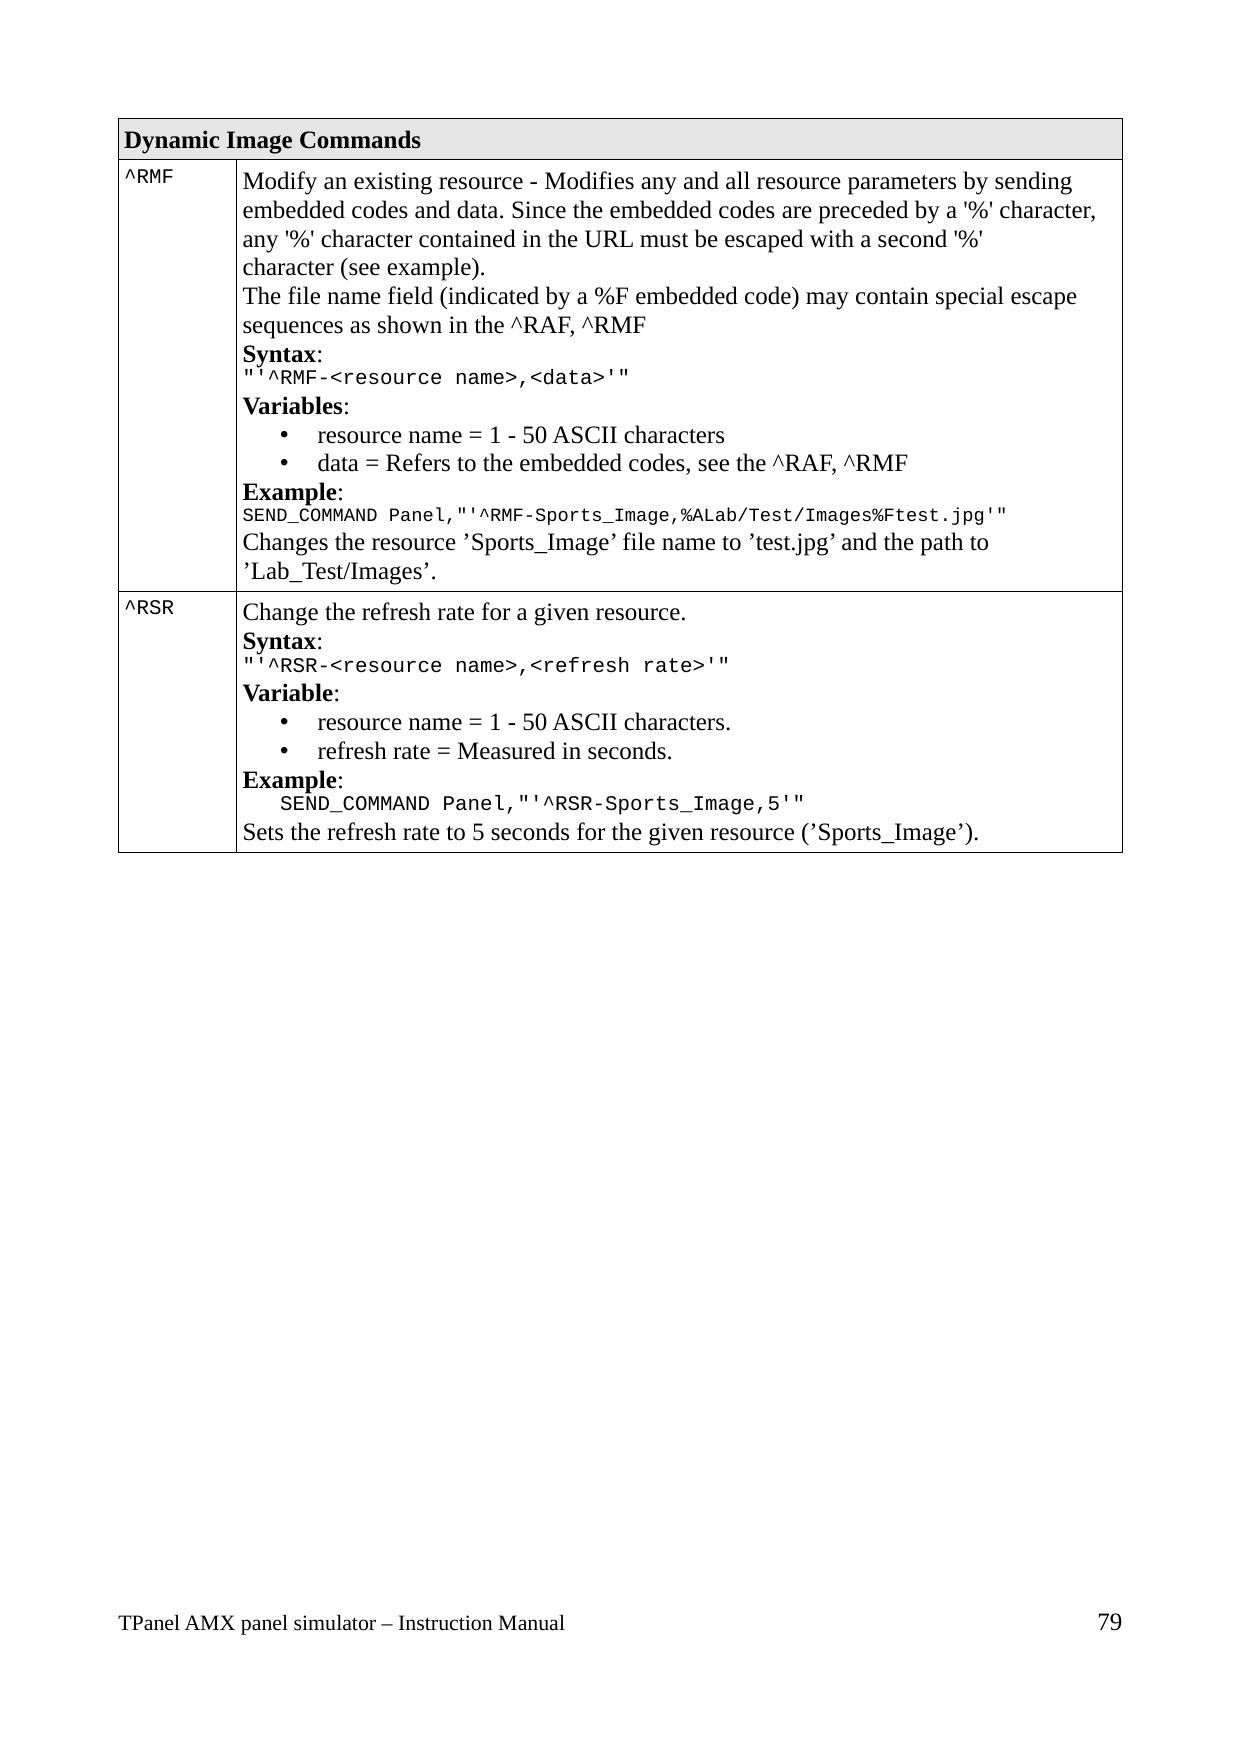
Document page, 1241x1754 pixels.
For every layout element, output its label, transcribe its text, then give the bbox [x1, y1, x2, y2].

table_cell Change the refresh rate for a given resource. Syntax: "'^RSR-<resource name>,<refresh rate>'" Variable: resource name = 1 - 50 ASCII characters. refresh rate = Measured in seconds. Example: SEND_COMMAND Panel,"'^RSR-Sports_Image,5'" Sets the refresh rate to 5 seconds for the given resource (’Sports_Image’). [237, 592, 1122, 852]
table_cell ^RSR [119, 592, 236, 852]
table_header Dynamic Image Commands [119, 119, 1122, 159]
table_cell Modify an existing resource - Modifies any and all resource parameters by sending embedded codes and data. Since the embedded codes are preceded by a '%' character, any '%' character contained in the URL must be escaped with a second '%' character (see example). The file name field (indicated by a %F embedded code) may contain special escape sequences as shown in the ^RAF, ^RMF Syntax: "'^RMF-<resource name>,<data>'" Variables: resource name = 1 - 50 ASCII characters data = Refers to the embedded codes, see the ^RAF, ^RMF Example: SEND_COMMAND Panel,"'^RMF-Sports_Image,%ALab/Test/Images%Ftest.jpg'" Changes the resource ’Sports_Image’ file name to ’test.jpg’ and the path to ’Lab_Test/Images’. [237, 160, 1122, 591]
table_cell ^RMF [119, 160, 236, 591]
